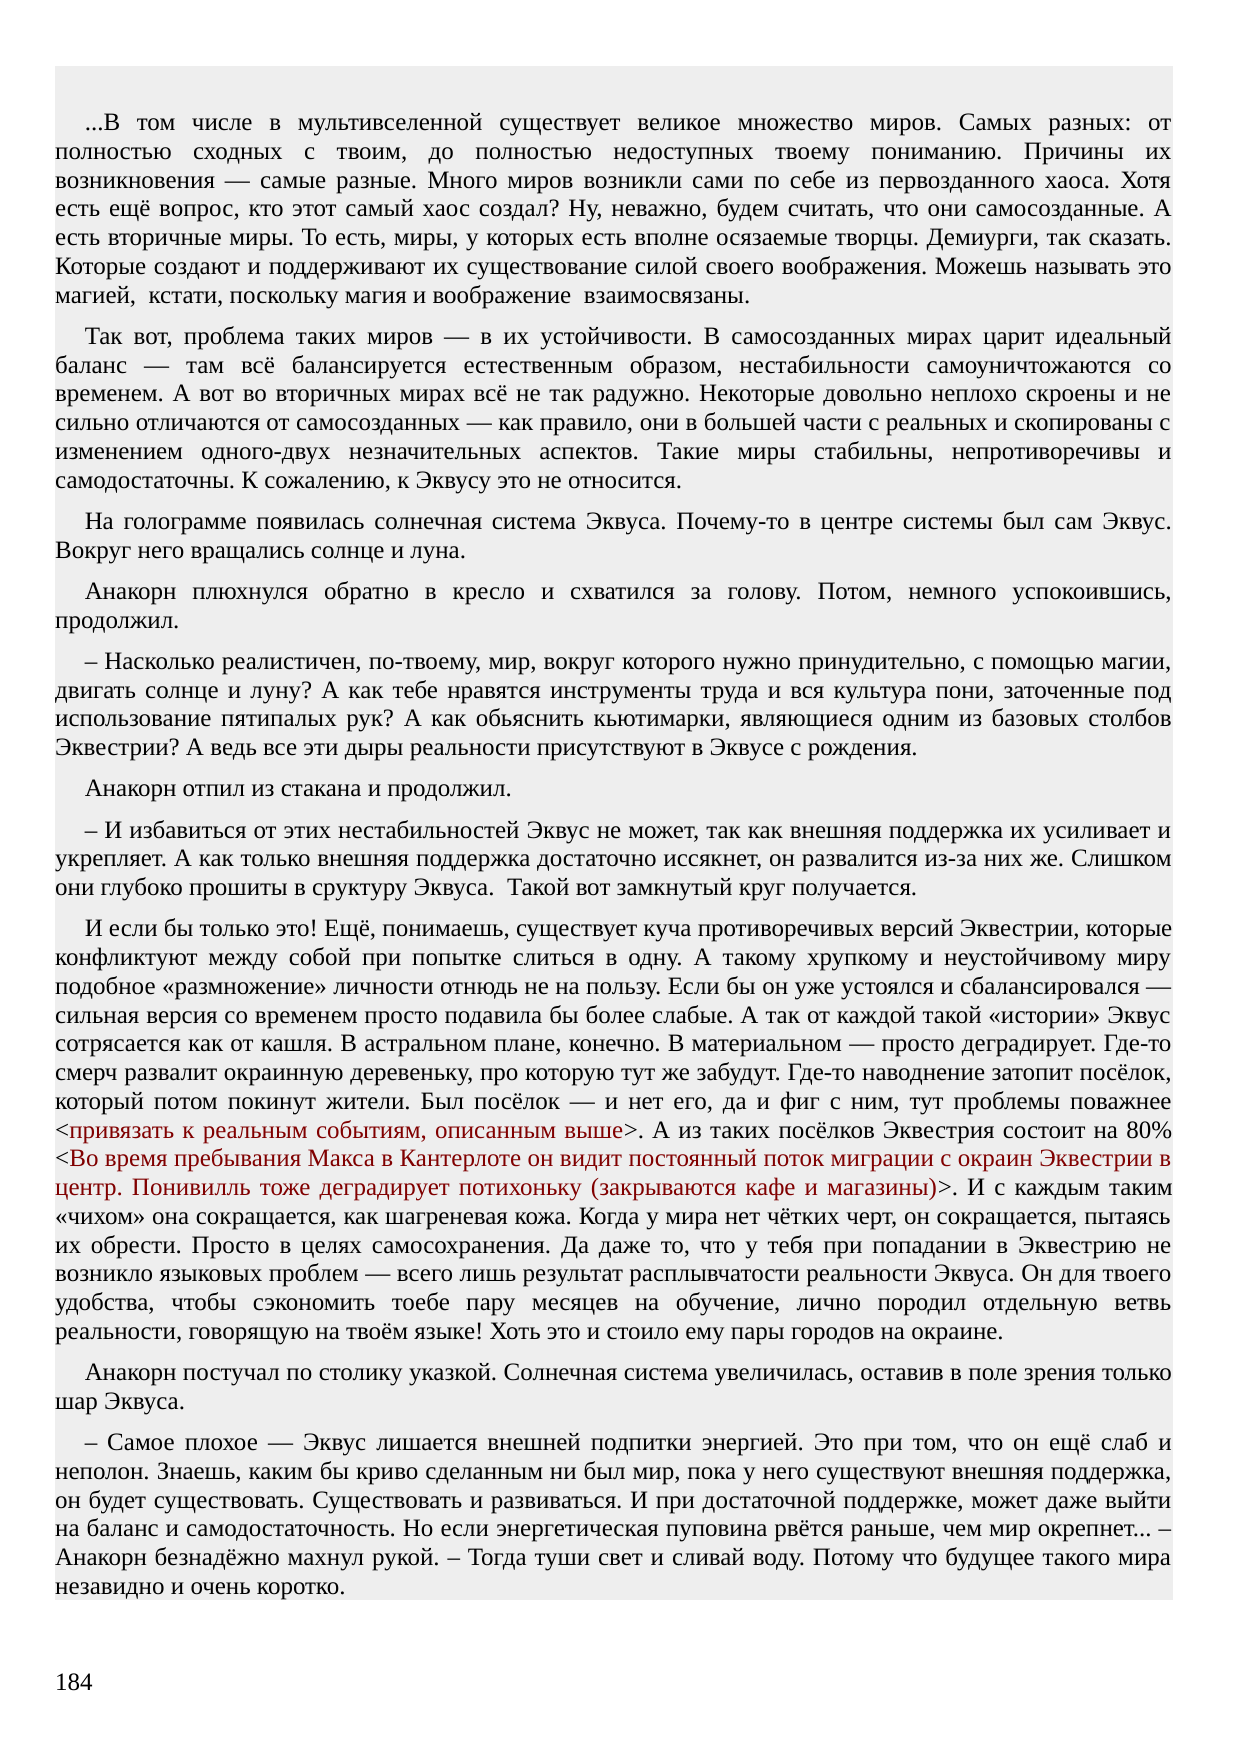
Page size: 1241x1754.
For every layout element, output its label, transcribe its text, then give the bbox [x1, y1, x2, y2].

text – Самое плохое — Эквус лишается внешней подпитки энергией. Это при том, что он ещё слаб и неполон. Знаешь, каким бы криво сделанным ни был мир, пока у него существуют внешняя поддержка, он будет существовать. Существовать и развиваться. И при достаточной поддержке, может даже выйти на баланс и самодостаточность. Но если энергетическая пуповина рвётся раньше, чем мир окрепнет... – Анакорн безнадёжно махнул рукой. – Тогда туши свет и сливай воду. Потому что будущее такого мира незавидно и очень коротко. [55, 1427, 1173, 1600]
text Так вот, проблема таких миров — в их устойчивости. В самосозданных мирах царит идеальный баланс — там всё балансируется естественным образом, нестабильности самоуничтожаются со временем. А вот во вторичных мирах всё не так радужно. Некоторые довольно неплохо скроены и не сильно отличаются от самосозданных — как правило, они в большей части с реальных и скопированы с изменением одного-двух незначительных аспектов. Такие миры стабильны, непротиворечивы и самодостаточны. К сожалению, к Эквусу это не относится. [55, 321, 1173, 493]
text Анакорн отпил из стакана и продолжил. [55, 773, 1173, 802]
text На голограмме появилась солнечная система Эквуса. Почему-то в центре системы был сам Эквус. Вокруг него вращались солнце и луна. [55, 506, 1173, 563]
text – Насколько реалистичен, по-твоему, мир, вокруг которого нужно принудительно, с помощью магии, двигать солнце и луну? А как тебе нравятся инструменты труда и вся культура пони, заточенные под использование пятипалых рук? А как обьяснить кьютимарки, являющиеся одним из базовых столбов Эквестрии? А ведь все эти дыры реальности присутствуют в Эквусе с рождения. [55, 646, 1173, 761]
text Анакорн постучал по столику указкой. Солнечная система увеличилась, оставив в поле зрения только шар Эквуса. [55, 1357, 1173, 1415]
text – И избавиться от этих нестабильностей Эквус не может, так как внешняя поддержка их усиливает и укрепляет. А как только внешняя поддержка достаточно иссякнет, он развалится из-за них же. Слишком они глубоко прошиты в сруктуру Эквуса. Такой вот замкнутый круг получается. [55, 815, 1173, 901]
text И если бы только это! Ещё, понимаешь, существует куча противоречивых версий Эквестрии, которые конфликтуют между собой при попытке слиться в одну. А такому хрупкому и неустойчивому миру подобное «размножение» личности отнюдь не на пользу. Если бы он уже устоялся и сбалансировался — сильная версия со временем просто подавила бы более слабые. А так от каждой такой «истории» Эквус сотрясается как от кашля. В астральном плане, конечно. В материальном — просто деградирует. Где-то смерч развалит окраинную деревеньку, про которую тут же забудут. Где-то наводнение затопит посёлок, который потом покинут жители. Был посёлок — и нет его, да и фиг с ним, тут проблемы поважнее <привязать к реальным событиям, описанным выше>. А из таких посёлков Эквестрия состоит на 80% <Во время пребывания Макса в Кантерлоте он видит постоянный поток миграции с окраин Эквестрии в центр. Понивилль тоже деградирует потихоньку (закрываются кафе и магазины)>. И с каждым таким «чихом» она сокращается, как шагреневая кожа. Когда у мира нет чётких черт, он сокращается, пытаясь их обрести. Просто в целях самосохранения. Да даже то, что у тебя при попадании в Эквестрию не возникло языковых проблем — всего лишь результат расплывчатости реальности Эквуса. Он для твоего удобства, чтобы сэкономить тоебе пару месяцев на обучение, лично породил отдельную ветвь реальности, говорящую на твоём языке! Хоть это и стоило ему пары городов на окраине. [55, 913, 1173, 1345]
text ...В том числе в мультивселенной существует великое множество миров. Самых разных: от полностью сходных с твоим, до полностью недоступных твоему пониманию. Причины их возникновения — самые разные. Много миров возникли сами по себе из первозданного хаоса. Хотя есть ещё вопрос, кто этот самый хаос создал? Ну, неважно, будем считать, что они самосозданные. А есть вторичные миры. То есть, миры, у которых есть вполне осязаемые творцы. Демиурги, так сказать. Которые создают и поддерживают их существование силой своего воображения. Можешь называть это магией, кстати, поскольку магия и воображение взаимосвязаны. [55, 107, 1173, 308]
text Анакорн плюхнулся обратно в кресло и схватился за голову. Потом, немного успокоившись, продолжил. [55, 576, 1173, 633]
